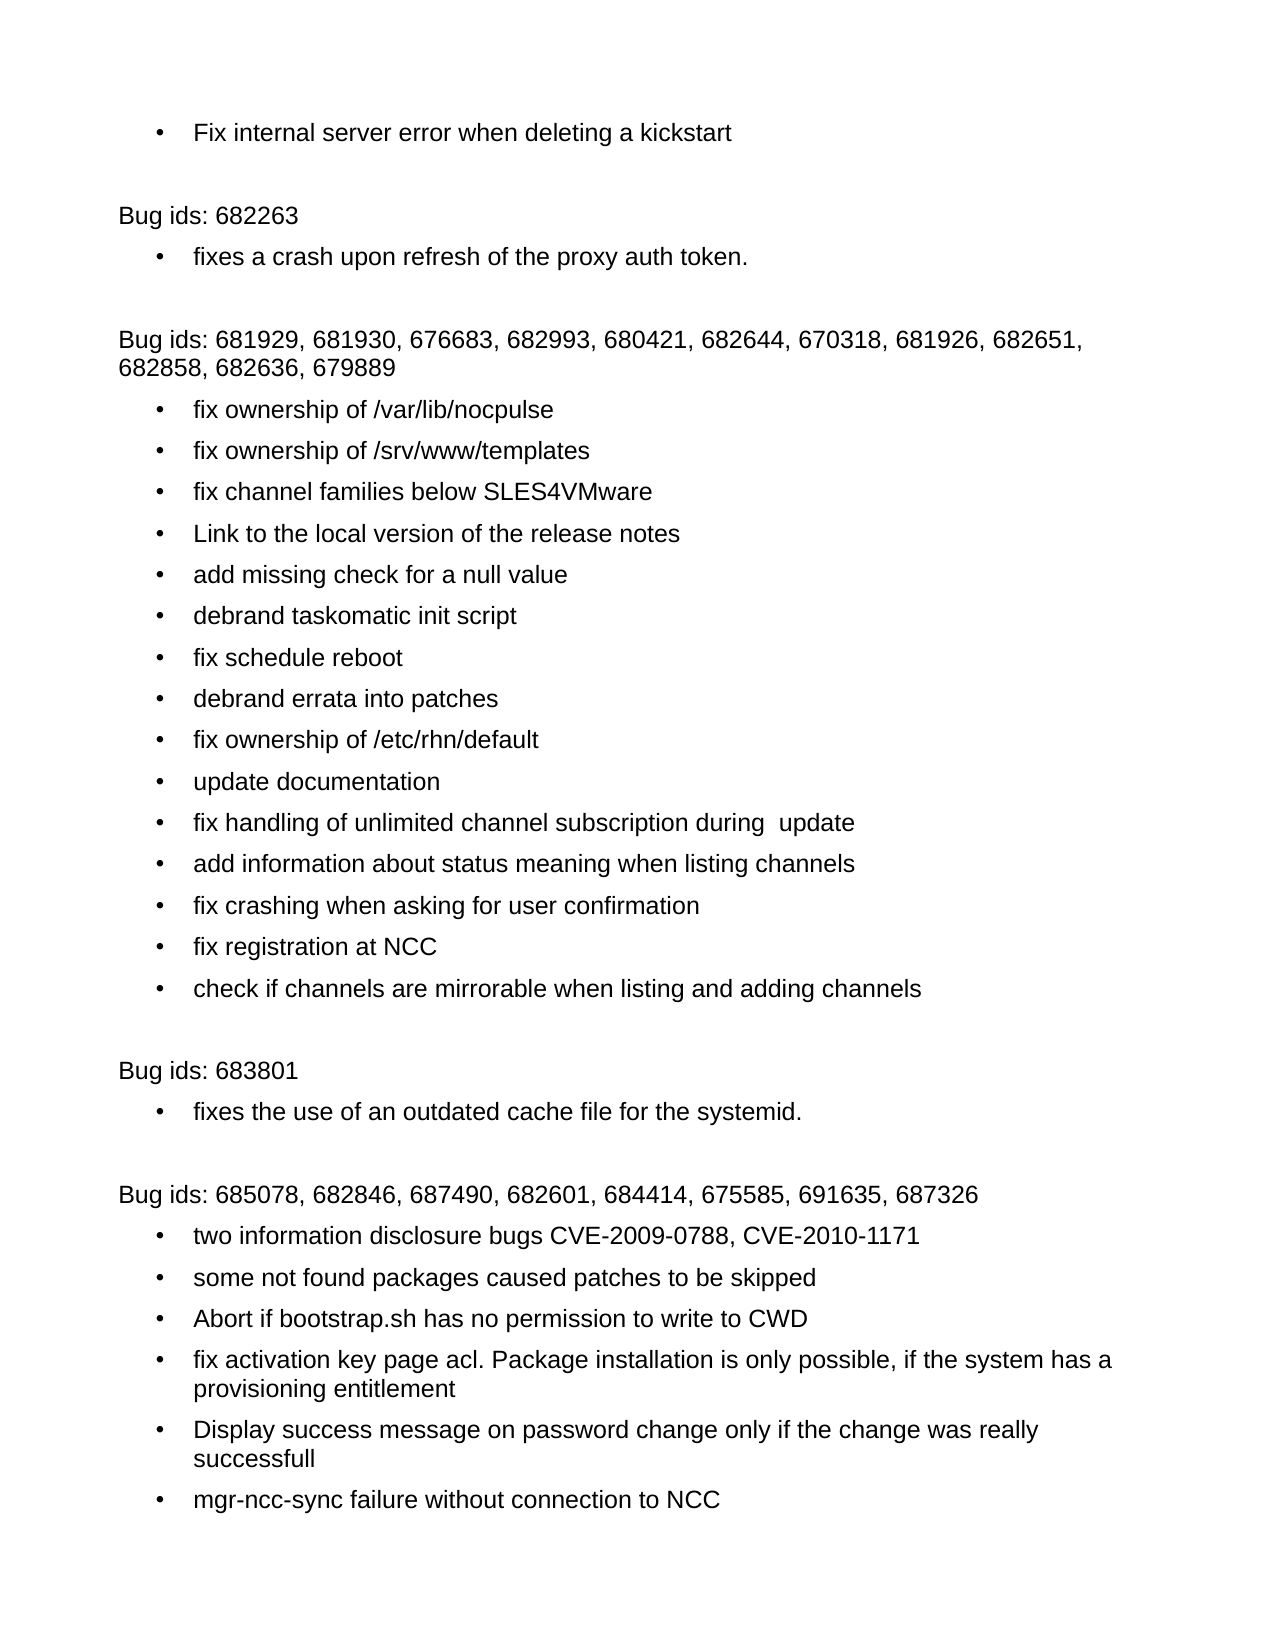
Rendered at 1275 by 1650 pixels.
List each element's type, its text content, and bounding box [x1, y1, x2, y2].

list Link to the local version of the release notes [156, 519, 1157, 547]
list Display success message on password change only if the change was really successfull [156, 1415, 1157, 1473]
list update documentation [156, 767, 1157, 796]
list two information disclosure bugs CVE-2009-0788, CVE-2010-1171 [156, 1221, 1157, 1250]
list fix activation key page acl. Package installation is only possible, if the system has a provisioning entitlement [156, 1345, 1157, 1403]
list fix schedule reboot [156, 643, 1157, 672]
text Bug ids: 682263 [118, 201, 1157, 229]
list fix ownership of /etc/rhn/default [156, 725, 1157, 754]
list some not found packages caused patches to be skipped [156, 1263, 1157, 1291]
list fix ownership of /srv/www/templates [156, 436, 1157, 465]
text Bug ids: 681929, 681930, 676683, 682993, 680421, 682644, 670318, 681926, 682651, 682858, 682636, 679889 [118, 324, 1157, 382]
list Abort if bootstrap.sh has no permission to write to CWD [156, 1304, 1157, 1333]
list fix crashing when asking for user confirmation [156, 891, 1157, 920]
list fix registration at NCC [156, 932, 1157, 961]
list fix ownership of /var/lib/nocpulse [156, 394, 1157, 423]
list add missing check for a null value [156, 560, 1157, 589]
list check if channels are mirrorable when listing and adding channels [156, 973, 1157, 1002]
list fixes the use of an outdated cache file for the systemid. [156, 1097, 1157, 1126]
list Fix internal server error when deleting a kickstart [156, 118, 1157, 147]
text Bug ids: 685078, 682846, 687490, 682601, 684414, 675585, 691635, 687326 [118, 1180, 1157, 1209]
list add information about status meaning when listing channels [156, 849, 1157, 878]
list debrand taskomatic init script [156, 601, 1157, 630]
list fix handling of unlimited channel subscription during update [156, 808, 1157, 837]
list mgr-ncc-sync failure without connection to NCC [156, 1486, 1157, 1514]
text Bug ids: 683801 [118, 1056, 1157, 1085]
list fixes a crash upon refresh of the proxy auth token. [156, 242, 1157, 271]
list fix channel families below SLES4VMware [156, 477, 1157, 506]
list debrand errata into patches [156, 684, 1157, 713]
